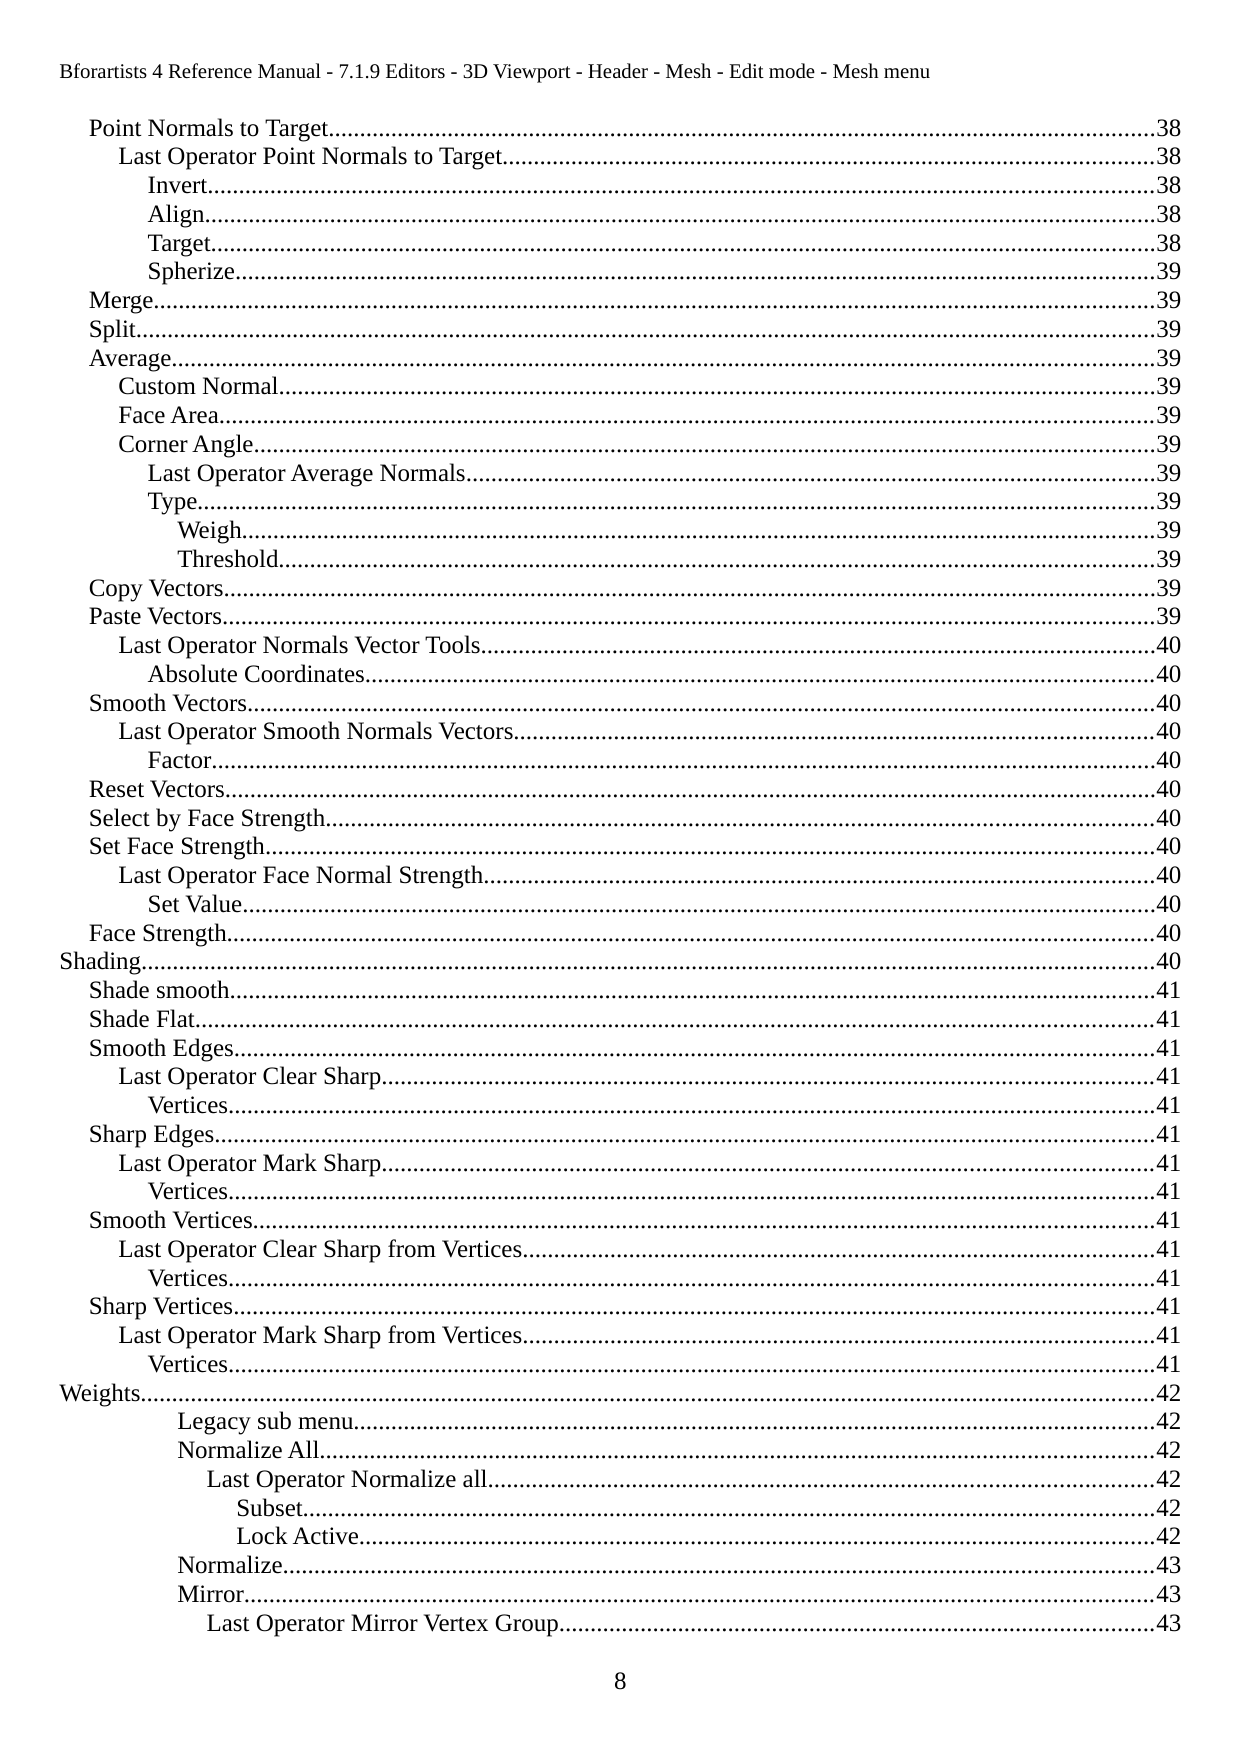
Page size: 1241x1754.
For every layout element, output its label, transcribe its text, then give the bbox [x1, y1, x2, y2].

text Set Value 40 [147, 889, 1181, 918]
text Lock Active 42 [236, 1521, 1181, 1550]
text Select by Face Strength 40 [88, 803, 1181, 831]
text Type 39 [147, 486, 1181, 515]
text Absolute Coordinates 40 [147, 659, 1181, 688]
text Custom Normal 39 [118, 371, 1181, 400]
text Corner Angle 39 [118, 429, 1181, 458]
text Smooth Edges 41 [88, 1033, 1181, 1061]
text Invert 38 [147, 170, 1181, 199]
text Normalize All 42 [177, 1435, 1181, 1464]
text Point Normals to Target 38 [88, 113, 1181, 141]
text Smooth Vectors 40 [88, 688, 1181, 716]
text Shade smooth 41 [88, 975, 1181, 1004]
text Face Strength 40 [88, 918, 1181, 946]
text Legacy sub menu 42 [177, 1406, 1181, 1435]
text Last Operator Average Normals 39 [147, 458, 1181, 486]
text Last Operator Clear Sharp from Vertices 41 [118, 1234, 1181, 1263]
text Factor 40 [147, 745, 1181, 774]
text Copy Vectors 39 [88, 573, 1181, 601]
text Last Operator Clear Sharp 41 [118, 1061, 1181, 1090]
text Last Operator Point Normals to Target 38 [118, 141, 1181, 170]
text Threshold 39 [177, 544, 1181, 573]
text Merge 39 [88, 285, 1181, 314]
text Reset Vectors 40 [88, 774, 1181, 803]
text Last Operator Face Normal Strength 40 [118, 860, 1181, 889]
text Vertices 41 [147, 1263, 1181, 1291]
text Paste Vectors 39 [88, 601, 1181, 630]
text Sharp Vertices 41 [88, 1291, 1181, 1320]
text Weigh 39 [177, 515, 1181, 544]
text Align 38 [147, 199, 1181, 228]
text Vertices 41 [147, 1176, 1181, 1205]
text Last Operator Normalize all 42 [206, 1464, 1181, 1493]
text Set Face Strength 40 [88, 831, 1181, 860]
text Face Area 39 [118, 400, 1181, 429]
text Last Operator Mark Sharp from Vertices 41 [118, 1320, 1181, 1349]
text Average 39 [88, 343, 1181, 371]
text Sharp Edges 41 [88, 1119, 1181, 1148]
text Normalize 43 [177, 1550, 1181, 1579]
text Vertices 41 [147, 1349, 1181, 1378]
text Shade Flat 41 [88, 1004, 1181, 1033]
text Subset 42 [236, 1493, 1181, 1521]
text Last Operator Mark Sharp 41 [118, 1148, 1181, 1176]
text Weights 42 [59, 1378, 1181, 1406]
text Last Operator Normals Vector Tools 40 [118, 630, 1181, 659]
text Smooth Vertices 41 [88, 1205, 1181, 1234]
text Vertices 41 [147, 1090, 1181, 1119]
text Split 39 [88, 314, 1181, 343]
text Mirror 43 [177, 1579, 1181, 1608]
text Shading 40 [59, 946, 1181, 975]
text Spherize 39 [147, 256, 1181, 285]
text Target 38 [147, 228, 1181, 256]
text Last Operator Smooth Normals Vectors 40 [118, 716, 1181, 745]
text Last Operator Mirror Vertex Group 43 [206, 1608, 1181, 1636]
